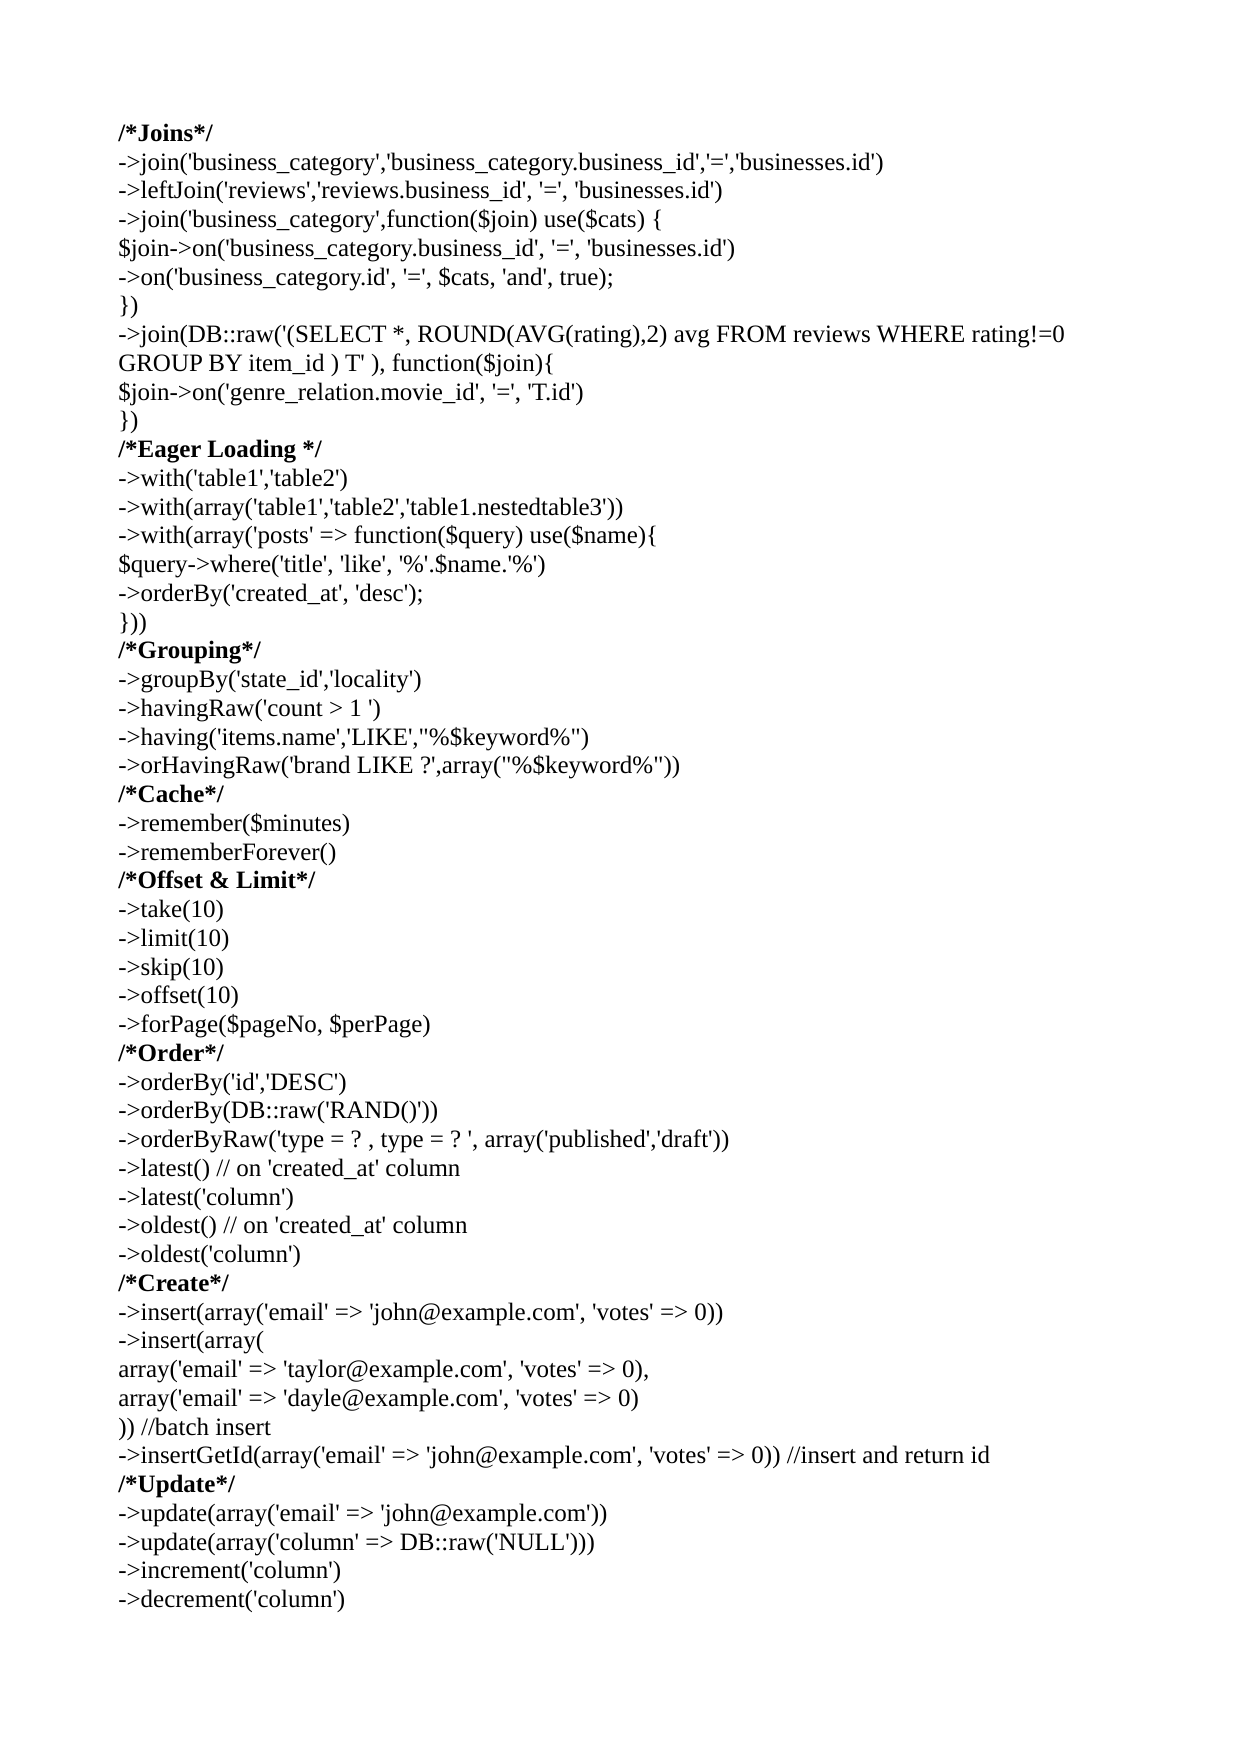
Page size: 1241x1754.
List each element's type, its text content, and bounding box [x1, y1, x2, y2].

text ->latest() // on 'created_at' column [118, 1153, 1122, 1182]
text ->oldest() // on 'created_at' column [118, 1211, 1122, 1239]
text ->rememberForever() [118, 837, 1122, 866]
text ->orderBy('created_at', 'desc'); [118, 578, 1122, 607]
text ->increment('column') [118, 1556, 1122, 1584]
text /*Order*/ [118, 1038, 1122, 1067]
text ->orderBy('id','DESC') [118, 1067, 1122, 1096]
text ->groupBy('state_id','locality') [118, 664, 1122, 693]
text }) [118, 406, 1122, 434]
text ->insert(array( [118, 1326, 1122, 1354]
text /*Eager Loading */ [118, 434, 1122, 463]
text ->decrement('column') [118, 1584, 1122, 1613]
text ->update(array('email' => 'john@example.com')) [118, 1498, 1122, 1527]
text $join->on('genre_relation.movie_id', '=', 'T.id') [118, 377, 1122, 406]
text /*Grouping*/ [118, 636, 1122, 664]
text $query->where('title', 'like', '%'.$name.'%') [118, 549, 1122, 578]
text ->take(10) [118, 894, 1122, 923]
text ->oldest('column') [118, 1239, 1122, 1268]
text ->join(DB::raw('(SELECT *, ROUND(AVG(rating),2) avg FROM reviews WHERE rating!=0 GROUP BY item_id ) T' ), function($join){ [118, 319, 1122, 377]
text ->with(array('table1','table2','table1.nestedtable3')) [118, 492, 1122, 521]
text ->havingRaw('count > 1 ') [118, 693, 1122, 722]
text /*Cache*/ [118, 779, 1122, 808]
text ->orHavingRaw('brand LIKE ?',array("%$keyword%")) [118, 751, 1122, 779]
text ->join('business_category','business_category.business_id','=','businesses.id') [118, 147, 1122, 176]
text ->with('table1','table2') [118, 463, 1122, 492]
text /*Offset & Limit*/ [118, 866, 1122, 894]
text ->forPage($pageNo, $perPage) [118, 1009, 1122, 1038]
text )) //batch insert [118, 1412, 1122, 1441]
text array('email' => 'taylor@example.com', 'votes' => 0), [118, 1354, 1122, 1383]
text ->limit(10) [118, 923, 1122, 952]
text array('email' => 'dayle@example.com', 'votes' => 0) [118, 1383, 1122, 1412]
text ->offset(10) [118, 981, 1122, 1009]
text /*Update*/ [118, 1469, 1122, 1498]
text ->update(array('column' => DB::raw('NULL'))) [118, 1527, 1122, 1556]
text ->insertGetId(array('email' => 'john@example.com', 'votes' => 0)) //insert and return id [118, 1441, 1122, 1469]
text /*Create*/ [118, 1268, 1122, 1297]
text ->with(array('posts' => function($query) use($name){ [118, 521, 1122, 549]
text $join->on('business_category.business_id', '=', 'businesses.id') [118, 233, 1122, 262]
text ->remember($minutes) [118, 808, 1122, 837]
text ->on('business_category.id', '=', $cats, 'and', true); [118, 262, 1122, 291]
text ->latest('column') [118, 1182, 1122, 1211]
text ->having('items.name','LIKE',"%$keyword%") [118, 722, 1122, 751]
text ->insert(array('email' => 'john@example.com', 'votes' => 0)) [118, 1297, 1122, 1326]
text /*Joins*/ [118, 118, 1122, 147]
text })) [118, 607, 1122, 636]
text ->orderByRaw('type = ? , type = ? ', array('published','draft')) [118, 1124, 1122, 1153]
text }) [118, 291, 1122, 319]
text ->skip(10) [118, 952, 1122, 981]
text ->leftJoin('reviews','reviews.business_id', '=', 'businesses.id') [118, 176, 1122, 204]
text ->orderBy(DB::raw('RAND()')) [118, 1096, 1122, 1124]
text ->join('business_category',function($join) use($cats) { [118, 204, 1122, 233]
